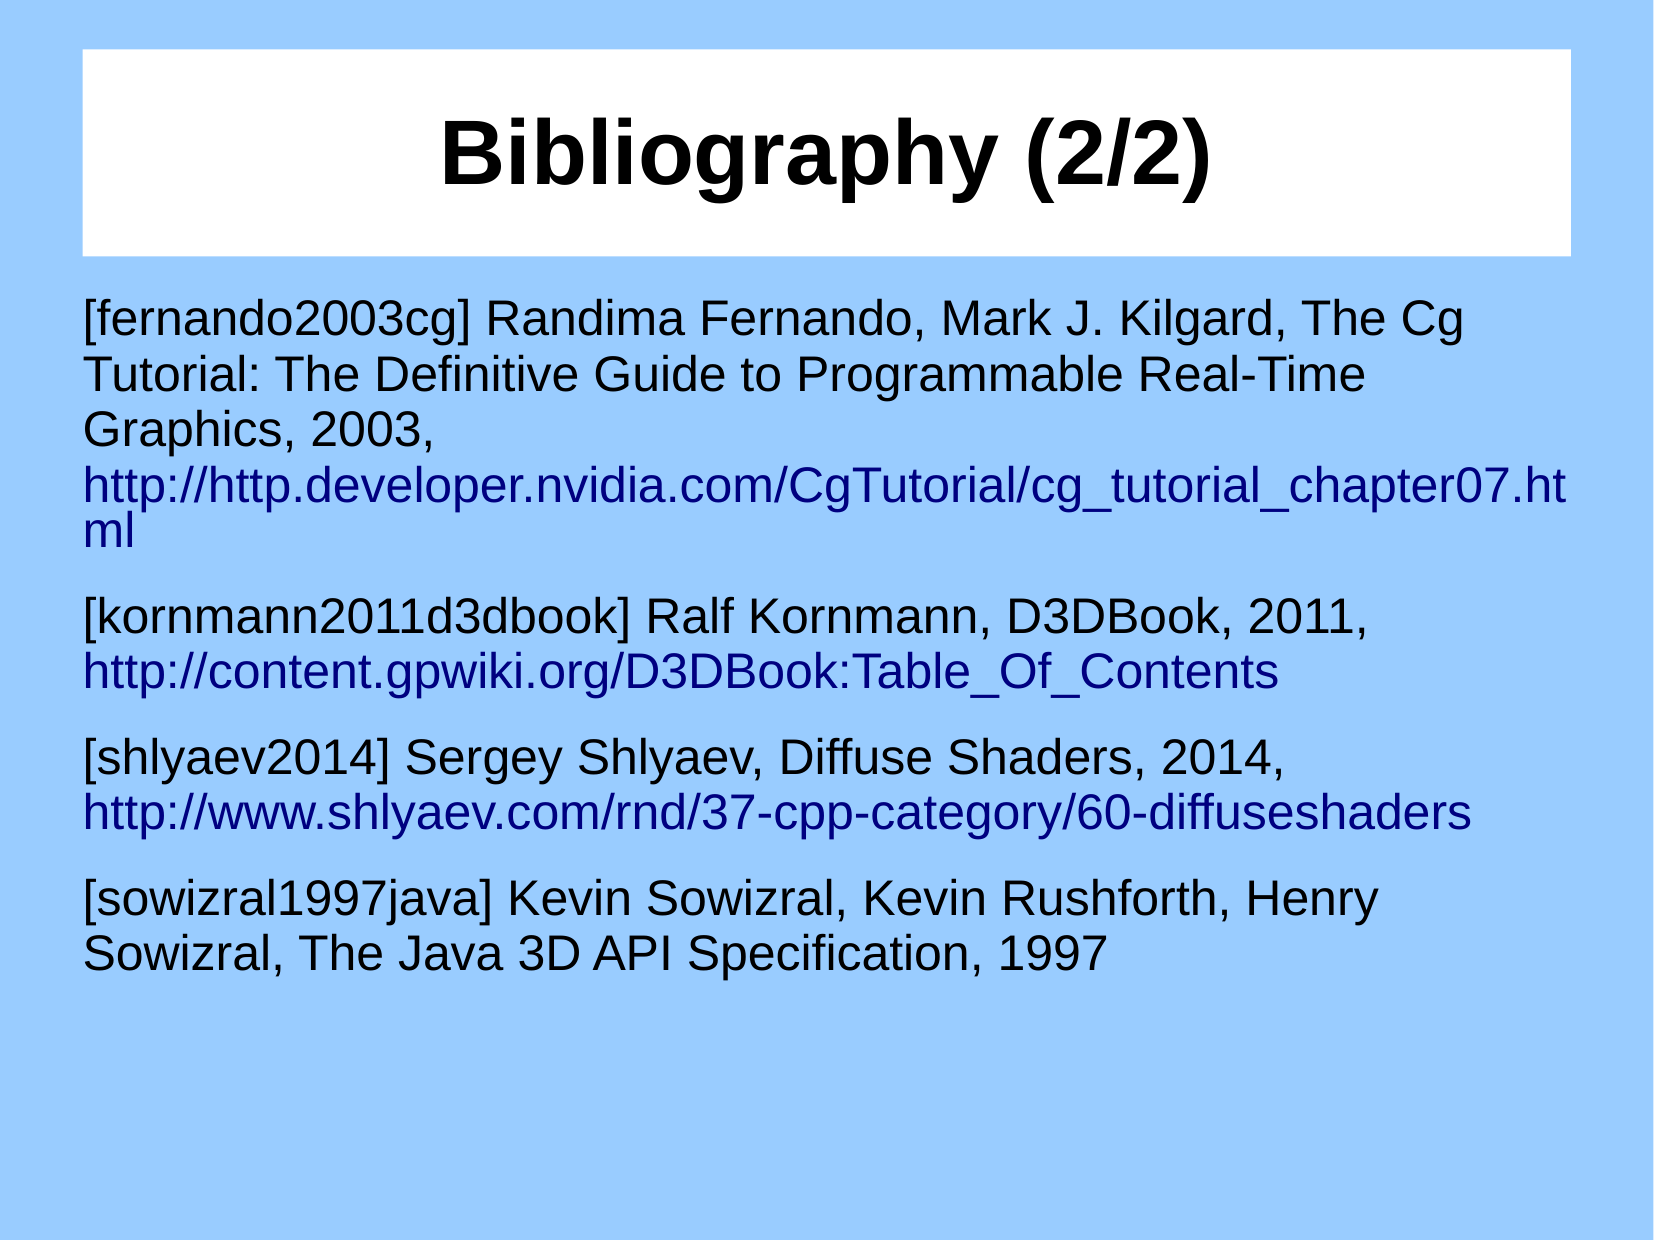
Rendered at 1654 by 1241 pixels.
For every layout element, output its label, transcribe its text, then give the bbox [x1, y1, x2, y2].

list [fernando2003cg] Randima Fernando, Mark J. Kilgard, The Cg Tutorial: The Definitive Guide to Programmable Real-Time Graphics, 2003, http://http.developer.nvidia.com/CgTutorial/cg_tutorial_chapter07.html [kornmann2011d3dbook] Ralf Kornmann, D3DBook, 2011, http://content.gpwiki.org/D3DBook:Table_Of_Contents [shlyaev2014] Sergey Shlyaev, Diffuse Shaders, 2014, http://www.shlyaev.com/rnd/37-cpp-category/60-diffuseshaders [sowizral1997java] Kevin Sowizral, Kevin Rushforth, Henry Sowizral, The Java 3D API Specification, 1997 [82, 290, 1571, 1170]
title Bibliography (2/2) [82, 49, 1571, 257]
